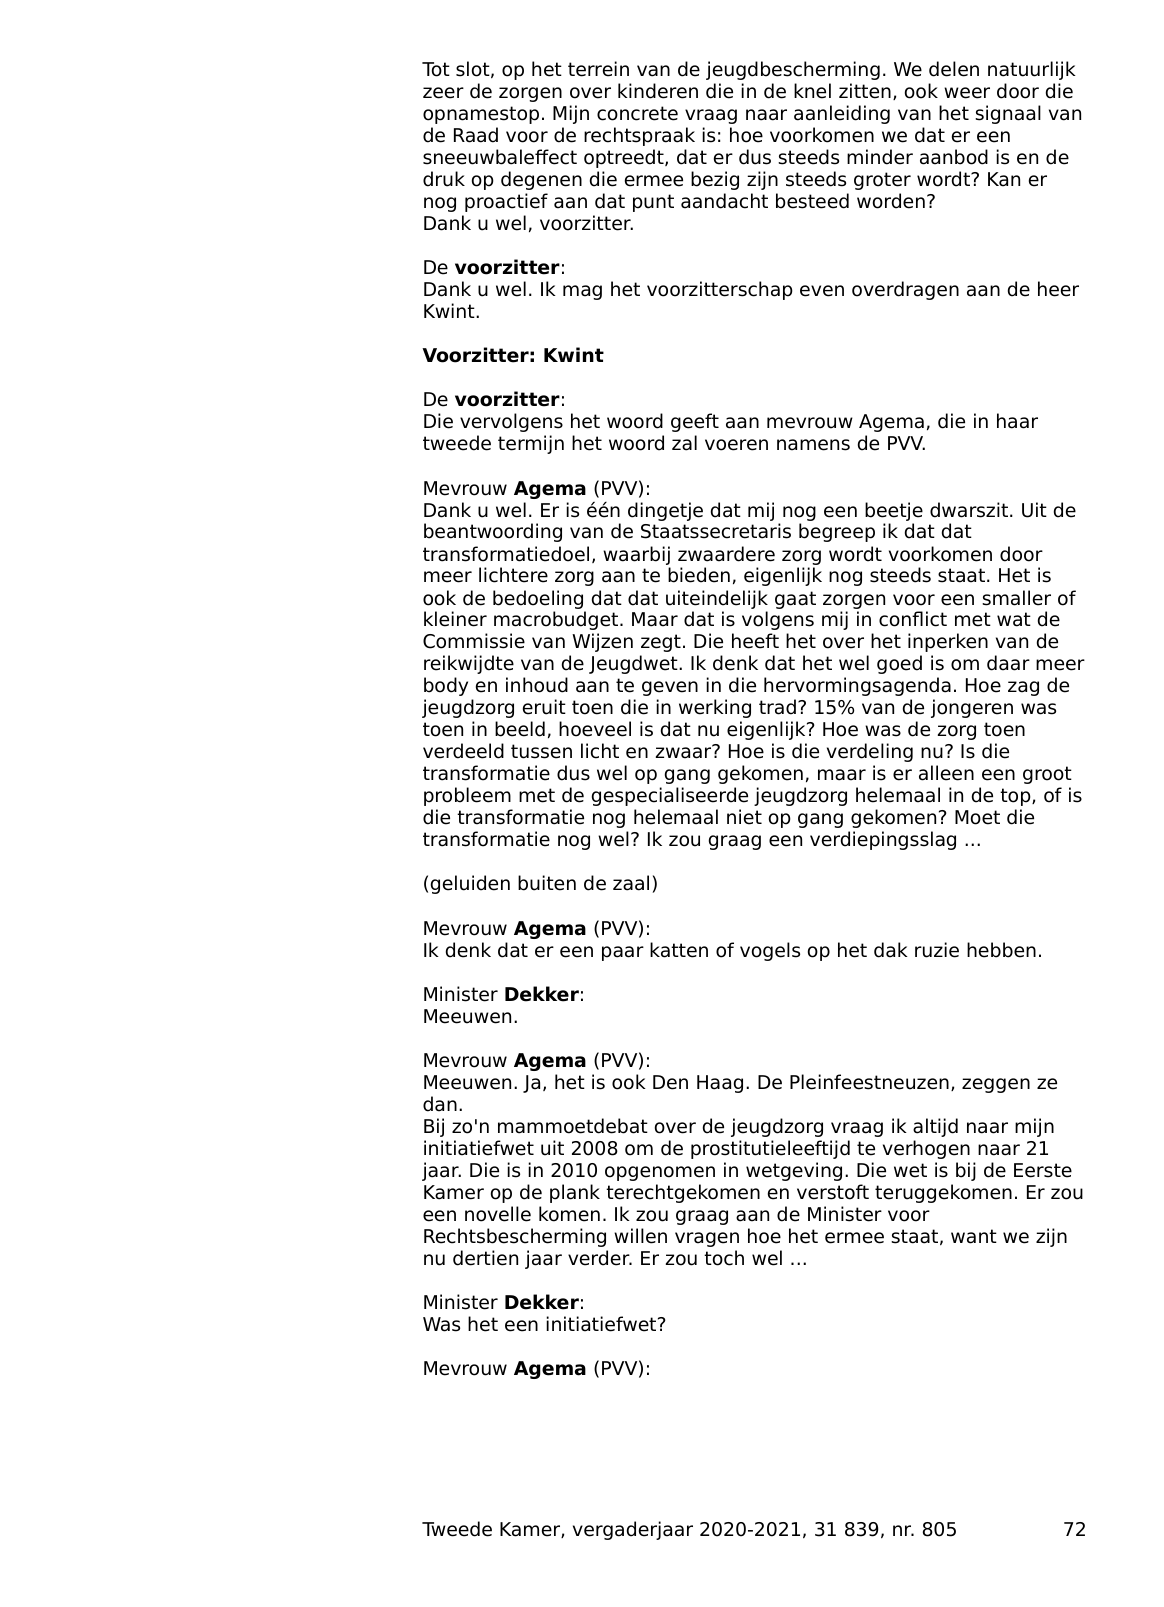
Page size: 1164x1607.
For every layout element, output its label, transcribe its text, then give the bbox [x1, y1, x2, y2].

text Meeuwen. Ja, het is ook Den Haag. De Pleinfeestneuzen, zeggen ze dan. [422, 1072, 1087, 1116]
text Mevrouw Agema (PVV): [422, 477, 1087, 499]
text Minister Dekker: [422, 984, 1087, 1006]
text Dank u wel. Er is één dingetje dat mij nog een beetje dwarszit. Uit de beantwoording van de Staatssecretaris begreep ik dat dat transformatiedoel, waarbij zwaardere zorg wordt voorkomen door meer lichtere zorg aan te bieden, eigenlijk nog steeds staat. Het is ook de bedoeling dat dat uiteindelijk gaat zorgen voor een smaller of kleiner macrobudget. Maar dat is volgens mij in conflict met wat de Commissie van Wijzen zegt. Die heeft het over het inperken van de reikwijdte van de Jeugdwet. Ik denk dat het wel goed is om daar meer body en inhoud aan te geven in die hervormingsagenda. Hoe zag de jeugdzorg eruit toen die in werking trad? 15% van de jongeren was toen in beeld, hoeveel is dat nu eigenlijk? Hoe was de zorg toen verdeeld tussen licht en zwaar? Hoe is die verdeling nu? Is die transformatie dus wel op gang gekomen, maar is er alleen een groot probleem met de gespecialiseerde jeugdzorg helemaal in de top, of is die transformatie nog helemaal niet op gang gekomen? Moet die transformatie nog wel? Ik zou graag een verdiepingsslag ... [422, 499, 1087, 851]
text Minister Dekker: [422, 1292, 1087, 1314]
text De voorzitter: [422, 257, 1087, 279]
text Die vervolgens het woord geeft aan mevrouw Agema, die in haar tweede termijn het woord zal voeren namens de PVV. [422, 411, 1087, 455]
text Bij zo'n mammoetdebat over de jeugdzorg vraag ik altijd naar mijn initiatiefwet uit 2008 om de prostitutieleeftijd te verhogen naar 21 jaar. Die is in 2010 opgenomen in wetgeving. Die wet is bij de Eerste Kamer op de plank terechtgekomen en verstoft teruggekomen. Er zou een novelle komen. Ik zou graag aan de Minister voor Rechtsbescherming willen vragen hoe het ermee staat, want we zijn nu dertien jaar verder. Er zou toch wel ... [422, 1116, 1087, 1269]
text Tot slot, op het terrein van de jeugdbescherming. We delen natuurlijk zeer de zorgen over kinderen die in de knel zitten, ook weer door die opnamestop. Mijn concrete vraag naar aanleiding van het signaal van de Raad voor de rechtspraak is: hoe voorkomen we dat er een sneeuwbaleffect optreedt, dat er dus steeds minder aanbod is en de druk op degenen die ermee bezig zijn steeds groter wordt? Kan er nog proactief aan dat punt aandacht besteed worden? [422, 59, 1087, 213]
text De voorzitter: [422, 389, 1087, 411]
text Mevrouw Agema (PVV): [422, 1050, 1087, 1072]
text Meeuwen. [422, 1006, 1087, 1028]
text Ik denk dat er een paar katten of vogels op het dak ruzie hebben. [422, 939, 1087, 961]
text Was het een initiatiefwet? [422, 1314, 1087, 1336]
text Mevrouw Agema (PVV): [422, 917, 1087, 939]
text Mevrouw Agema (PVV): [422, 1358, 1087, 1380]
text (geluiden buiten de zaal) [422, 873, 1087, 895]
text Dank u wel, voorzitter. [422, 213, 1087, 235]
subtitle Voorzitter: Kwint [422, 345, 1087, 367]
text Dank u wel. Ik mag het voorzitterschap even overdragen aan de heer Kwint. [422, 279, 1087, 323]
